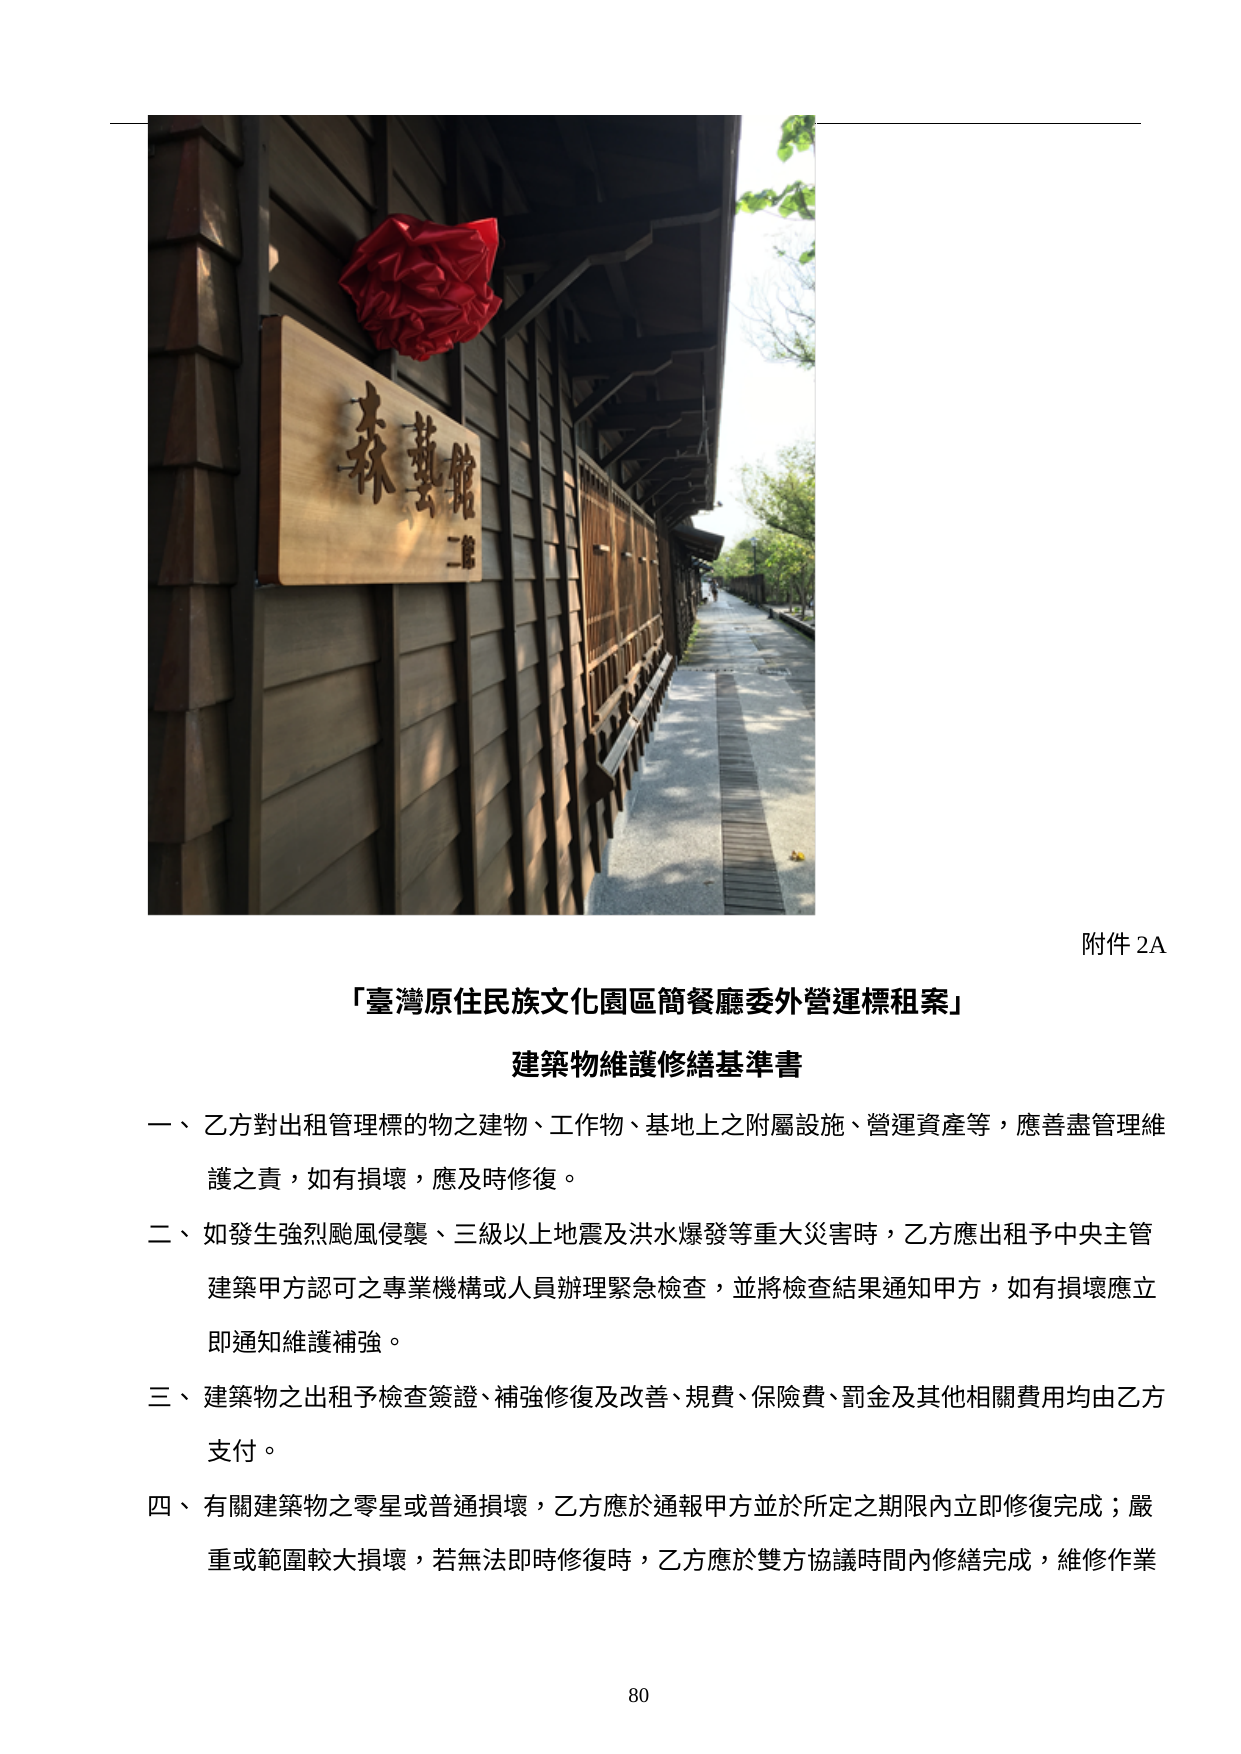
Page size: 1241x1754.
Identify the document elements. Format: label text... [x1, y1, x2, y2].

picture [147, 115, 817, 917]
list 建築物之出租予檢查簽證、補強修復及改善、規費、保險費、罰金及其他相關費用均由乙方支付。 [148, 1377, 1167, 1468]
list 有關建築物之零星或普通損壞，乙方應於通報甲方並於所定之期限內立即修復完成；嚴重或範圍較大損壞，若無法即時修復時，乙方應於雙方協議時間內修繕完成，維修作業 [148, 1486, 1167, 1577]
text 附件2A [148, 924, 1167, 960]
text 建築物維護修繕基準書 [148, 1042, 1167, 1084]
list 如發生強烈颱風侵襲、三級以上地震及洪水爆發等重大災害時，乙方應出租予中央主管建築甲方認可之專業機構或人員辦理緊急檢查，並將檢查結果通知甲方，如有損壞應立即通知維護補強。 [148, 1214, 1167, 1359]
list 乙方對出租管理標的物之建物、工作物、基地上之附屬設施、營運資產等，應善盡管理維護之責，如有損壞，應及時修復。 [148, 1105, 1167, 1196]
text 「臺灣原住民族文化園區簡餐廳委外營運標租案」 [148, 978, 1167, 1021]
